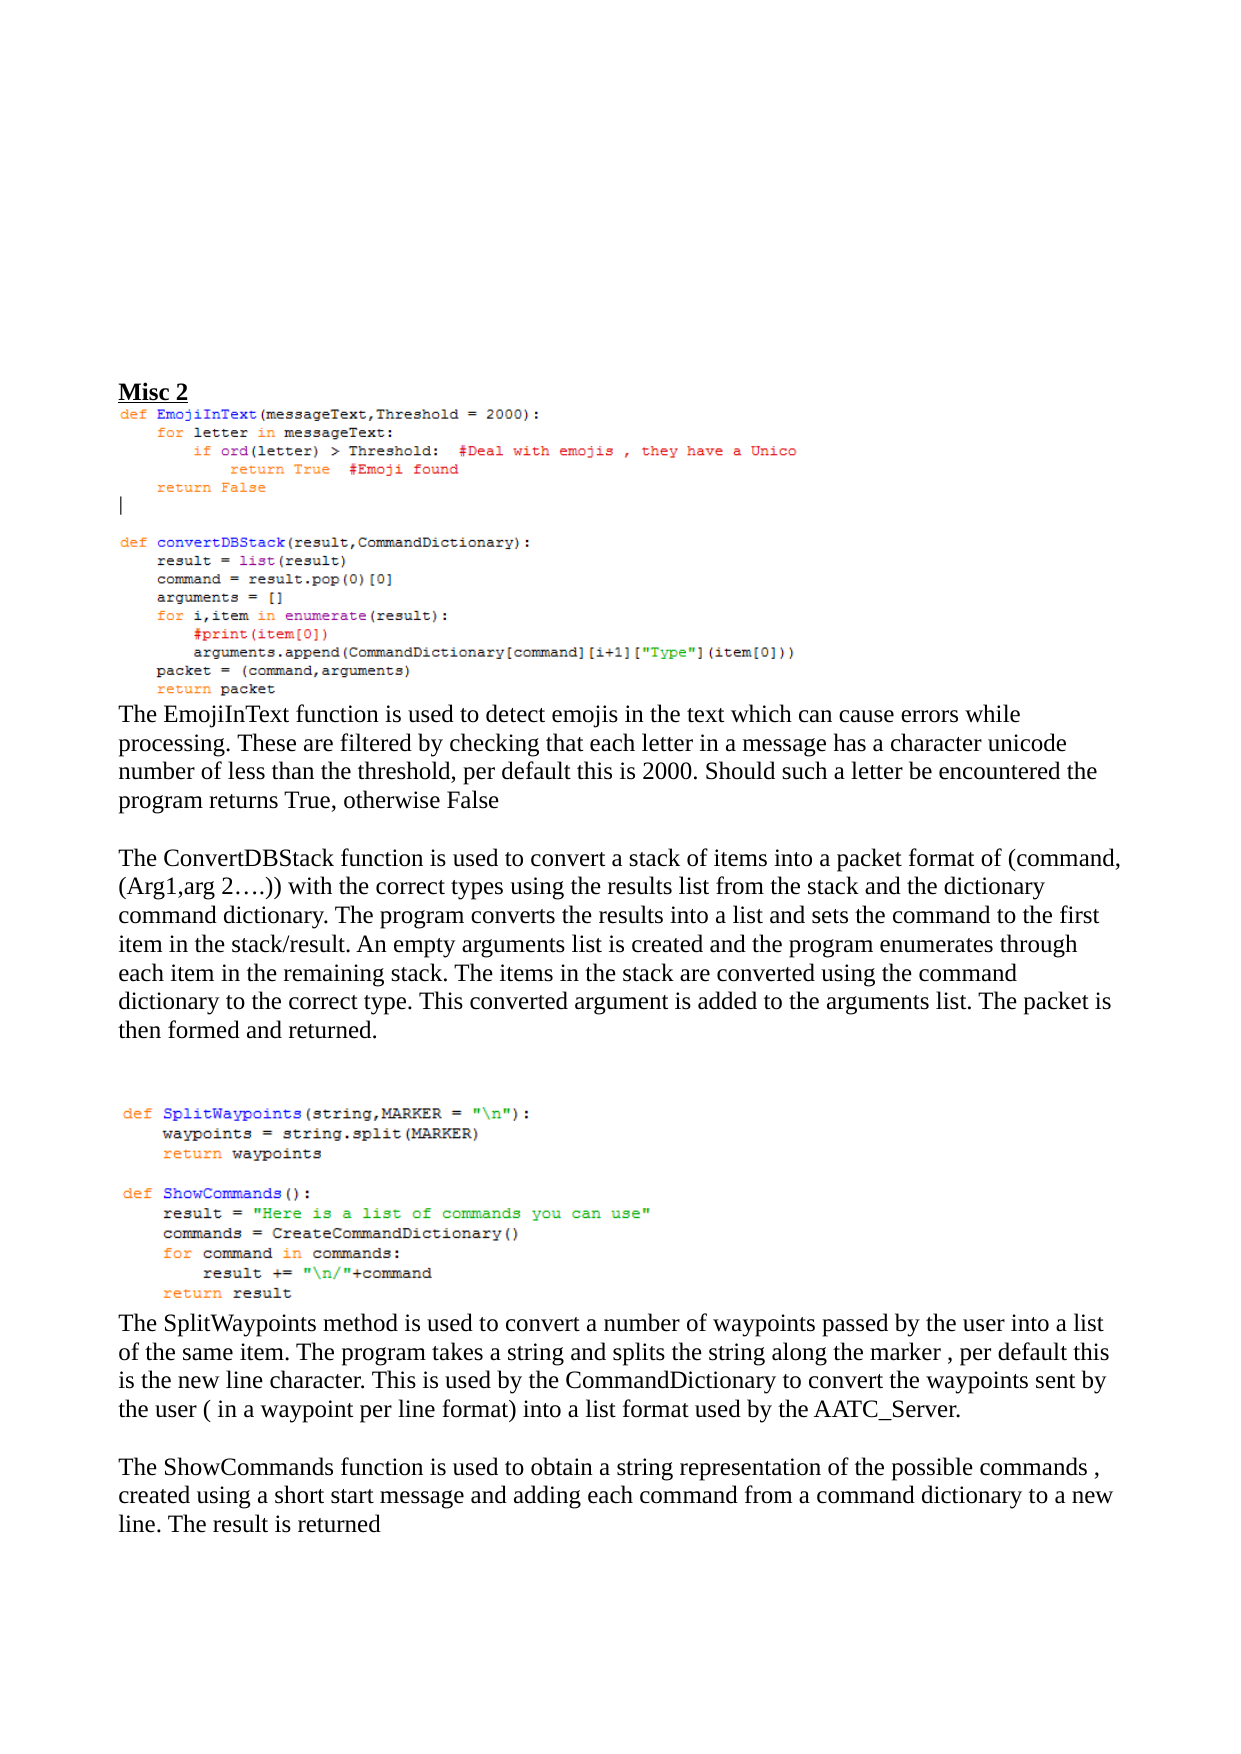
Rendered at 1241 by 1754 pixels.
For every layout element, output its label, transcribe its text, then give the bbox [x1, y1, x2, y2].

picture [118, 405, 798, 699]
text The SplitWaypoints method is used to convert a number of waypoints passed by the user into a list of the same item. The program takes a string and splits the string along the marker , per default this is the new line character. This is used by the CommandDictionary to convert the waypoints sent by the user ( in a waypoint per line format) into a list format used by the AATC_Server. [118, 1101, 1122, 1423]
text Misc 2 [118, 377, 1122, 406]
text The ShowCommands function is used to obtain a string representation of the possible commands , created using a short start message and adding each command from a command dictionary to a new line. The result is returned [118, 1452, 1122, 1538]
text The EmojiInText function is used to detect emojis in the text which can cause errors while processing. These are filtered by checking that each letter in a message has a character unicode number of less than the threshold, per default this is 2000. Should such a letter be encountered the program returns True, otherwise False [118, 699, 1122, 814]
picture [118, 1101, 661, 1308]
text The ConvertDBStack function is used to convert a stack of items into a packet format of (command,(Arg1,arg 2….)) with the correct types using the results list from the stack and the dictionary command dictionary. The program converts the results into a list and sets the command to the first item in the stack/result. An empty arguments list is created and the program enumerates through each item in the remaining stack. The items in the stack are converted using the command dictionary to the correct type. This converted argument is added to the arguments list. The packet is then formed and returned. [118, 843, 1122, 1044]
